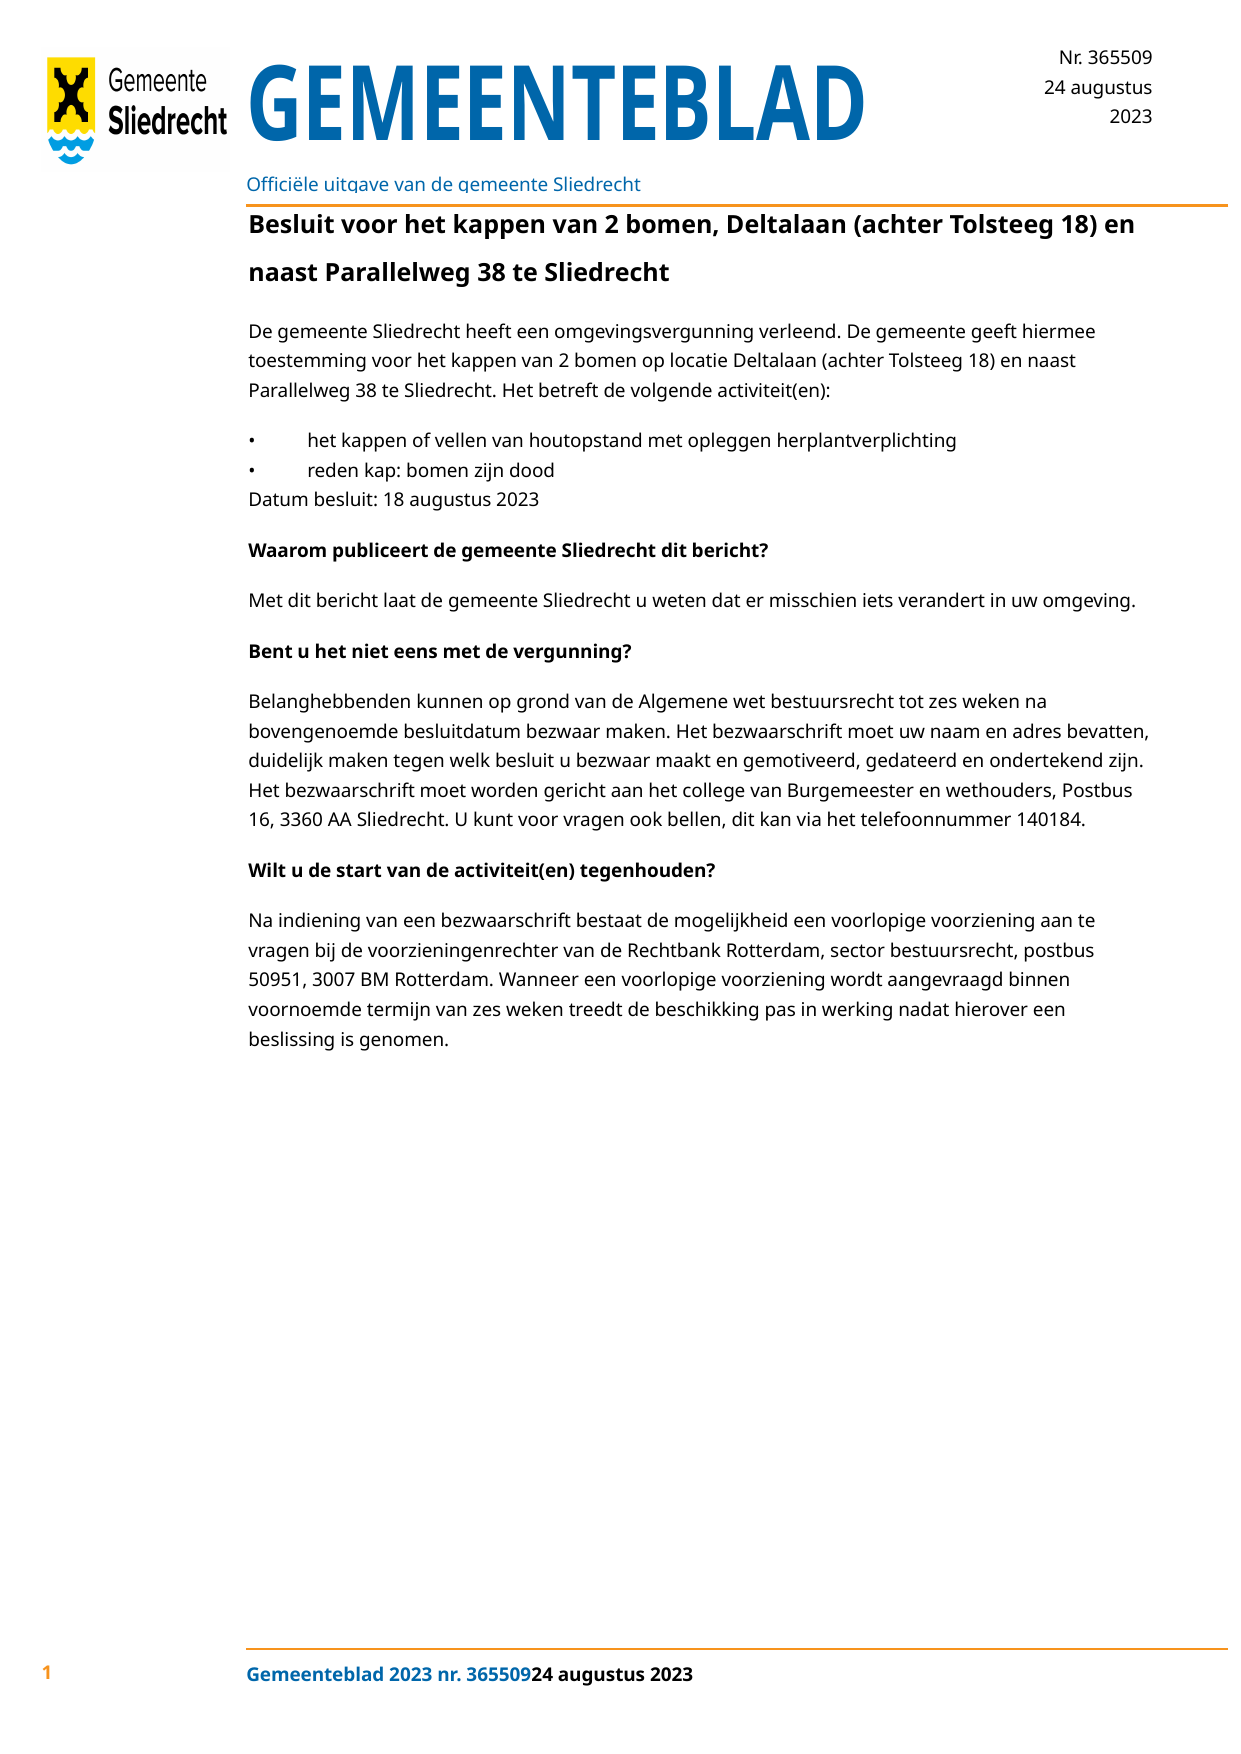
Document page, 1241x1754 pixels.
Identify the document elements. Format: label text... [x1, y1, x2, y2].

text Belanghebbenden kunnen op grond van de Algemene wet bestuursrecht tot zes weken na bovengenoemde besluitdatum bezwaar maken. Het bezwaarschrift moet uw naam en adres bevatten, duidelijk maken tegen welk besluit u bezwaar maakt en gemotiveerd, gedateerd en ondertekend zijn. Het bezwaarschrift moet worden gericht aan het college van Burgemeester en wethouders, Postbus 16, 3360 AA Sliedrecht. U kunt voor vragen ook bellen, dit kan via het telefoonnummer 140184. [248, 688, 1152, 832]
text Bent u het niet eens met de vergunning? [248, 638, 1152, 664]
list reden kap: bomen zijn dood [248, 457, 1152, 483]
text Wilt u de start van de activiteit(en) tegenhouden? [248, 857, 1152, 883]
picture [41, 47, 231, 172]
text Datum besluit: 18 augustus 2023 [248, 487, 1152, 512]
list het kappen of vellen van houtopstand met opleggen herplantverplichting [248, 427, 1152, 453]
text Na indiening van een bezwaarschrift bestaat de mogelijkheid een voorlopige voorziening aan te vragen bij de voorzieningenrechter van de Rechtbank Rotterdam, sector bestuursrecht, postbus 50951, 3007 BM Rotterdam. Wanneer een voorlopige voorziening wordt aangevraagd binnen voornoemde termijn van zes weken treedt de beschikking pas in werking nadat hierover een beslissing is genomen. [248, 907, 1152, 1052]
text Besluit voor het kappen van 2 bomen, Deltalaan (achter Tolsteeg 18) en naast Parallelweg 38 te Sliedrecht [248, 207, 1152, 288]
text Met dit bericht laat de gemeente Sliedrecht u weten dat er misschien iets verandert in uw omgeving. [248, 587, 1152, 613]
text Waarom publiceert de gemeente Sliedrecht dit bericht? [248, 537, 1152, 563]
text De gemeente Sliedrecht heeft een omgevingsvergunning verleend. De gemeente geeft hiermee toestemming voor het kappen van 2 bomen op locatie Deltalaan (achter Tolsteeg 18) en naast Parallelweg 38 te Sliedrecht. Het betreft de volgende activiteit(en): [248, 318, 1152, 403]
